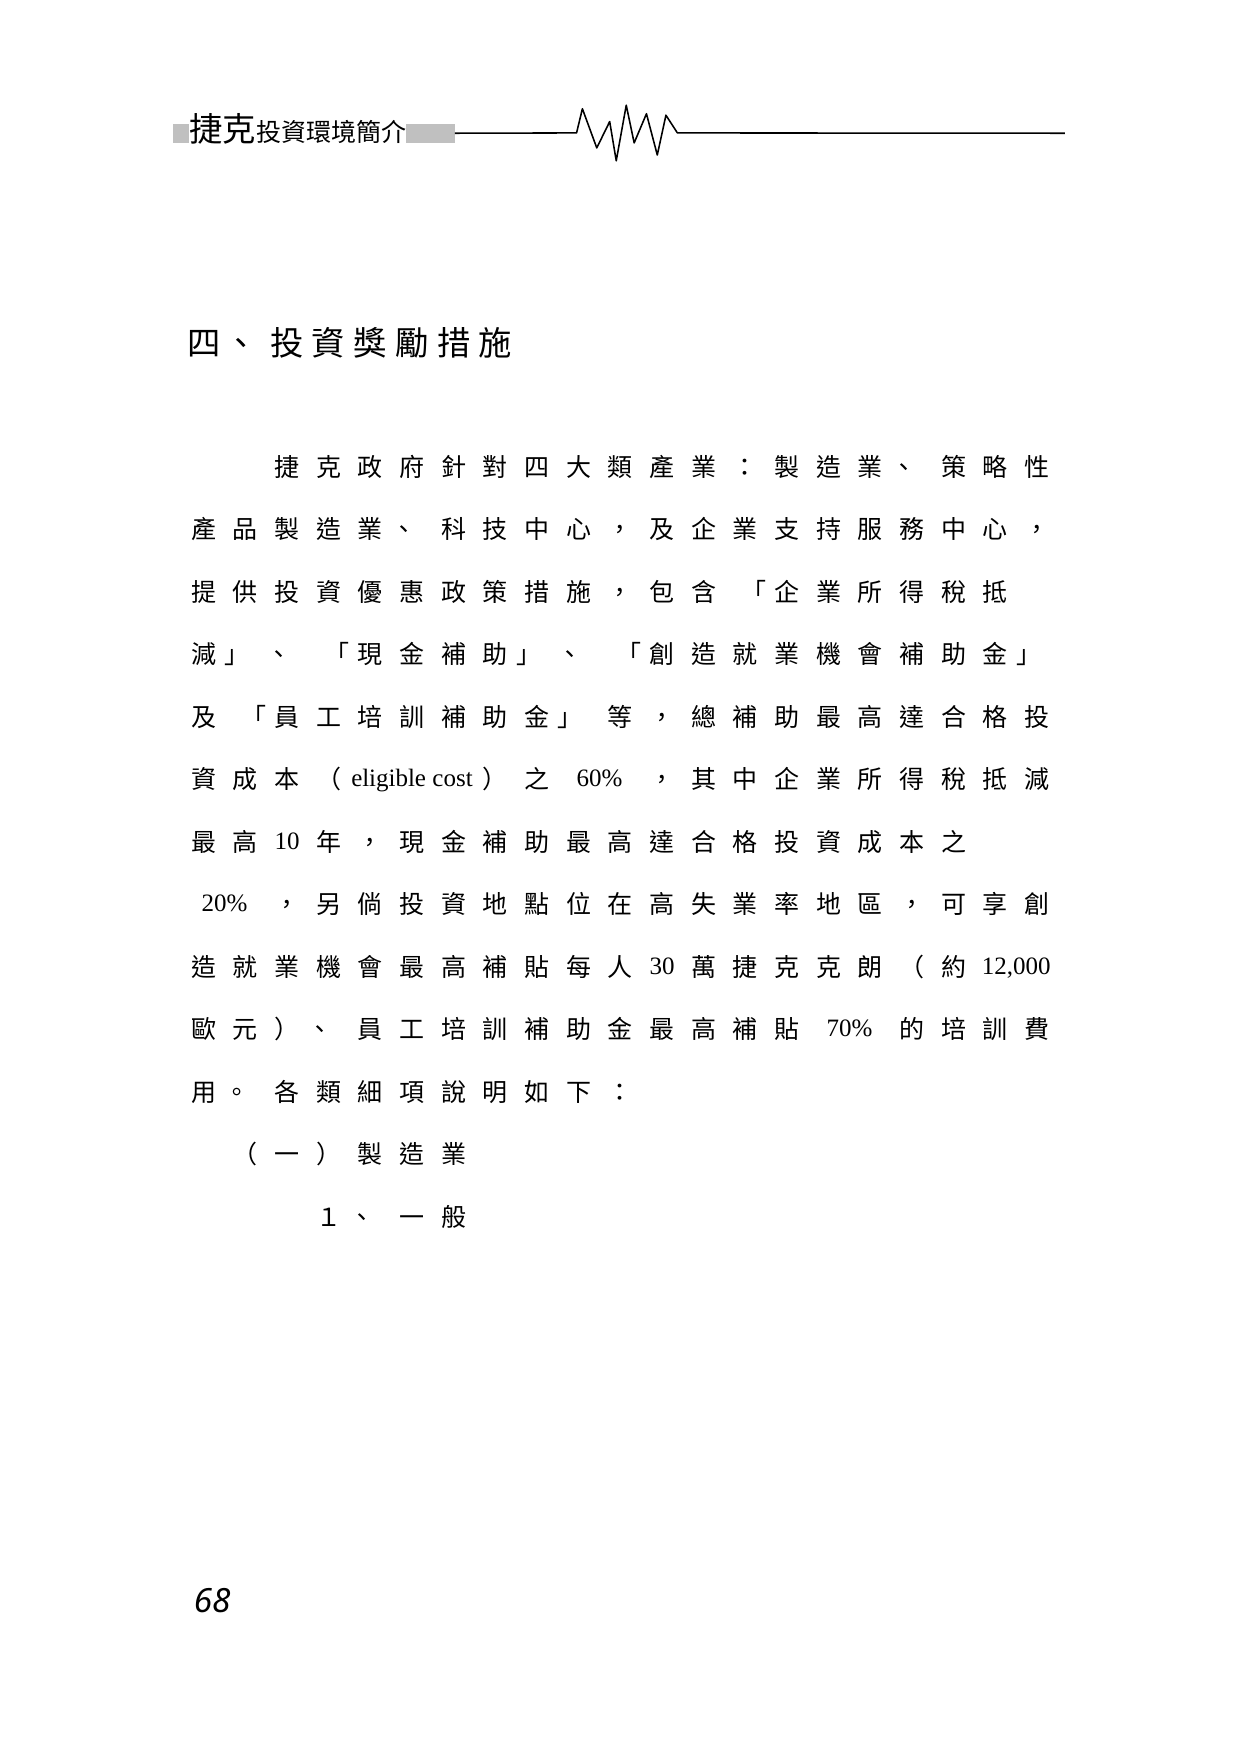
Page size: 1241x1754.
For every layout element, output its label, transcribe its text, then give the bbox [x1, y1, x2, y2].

text 四、投資獎勵措施 [183, 299, 1058, 361]
text 捷克政府針對四大類產業：製造業、策略性產品製造業、科技中心，及企業支持服務中心，提供投資優惠政策措施，包含「企業所得稅抵減」、「現金補助」、「創造就業機會補助金」及「員工培訓補助金」等，總補助最高達合格投資成本（eligible cost）之60%，其中企業所得稅抵減最高10年，現金補助最高達合格投資成本之20%，另倘投資地點位在高失業率地區，可享創造就業機會最高補貼每人30萬捷克克朗（約12,000歐元）、員工培訓補助金最高補貼70%的培訓費用。各類細項說明如下： [183, 424, 1058, 1111]
text （一）製造業 [207, 1111, 1058, 1174]
text １、一般 [281, 1174, 1058, 1236]
